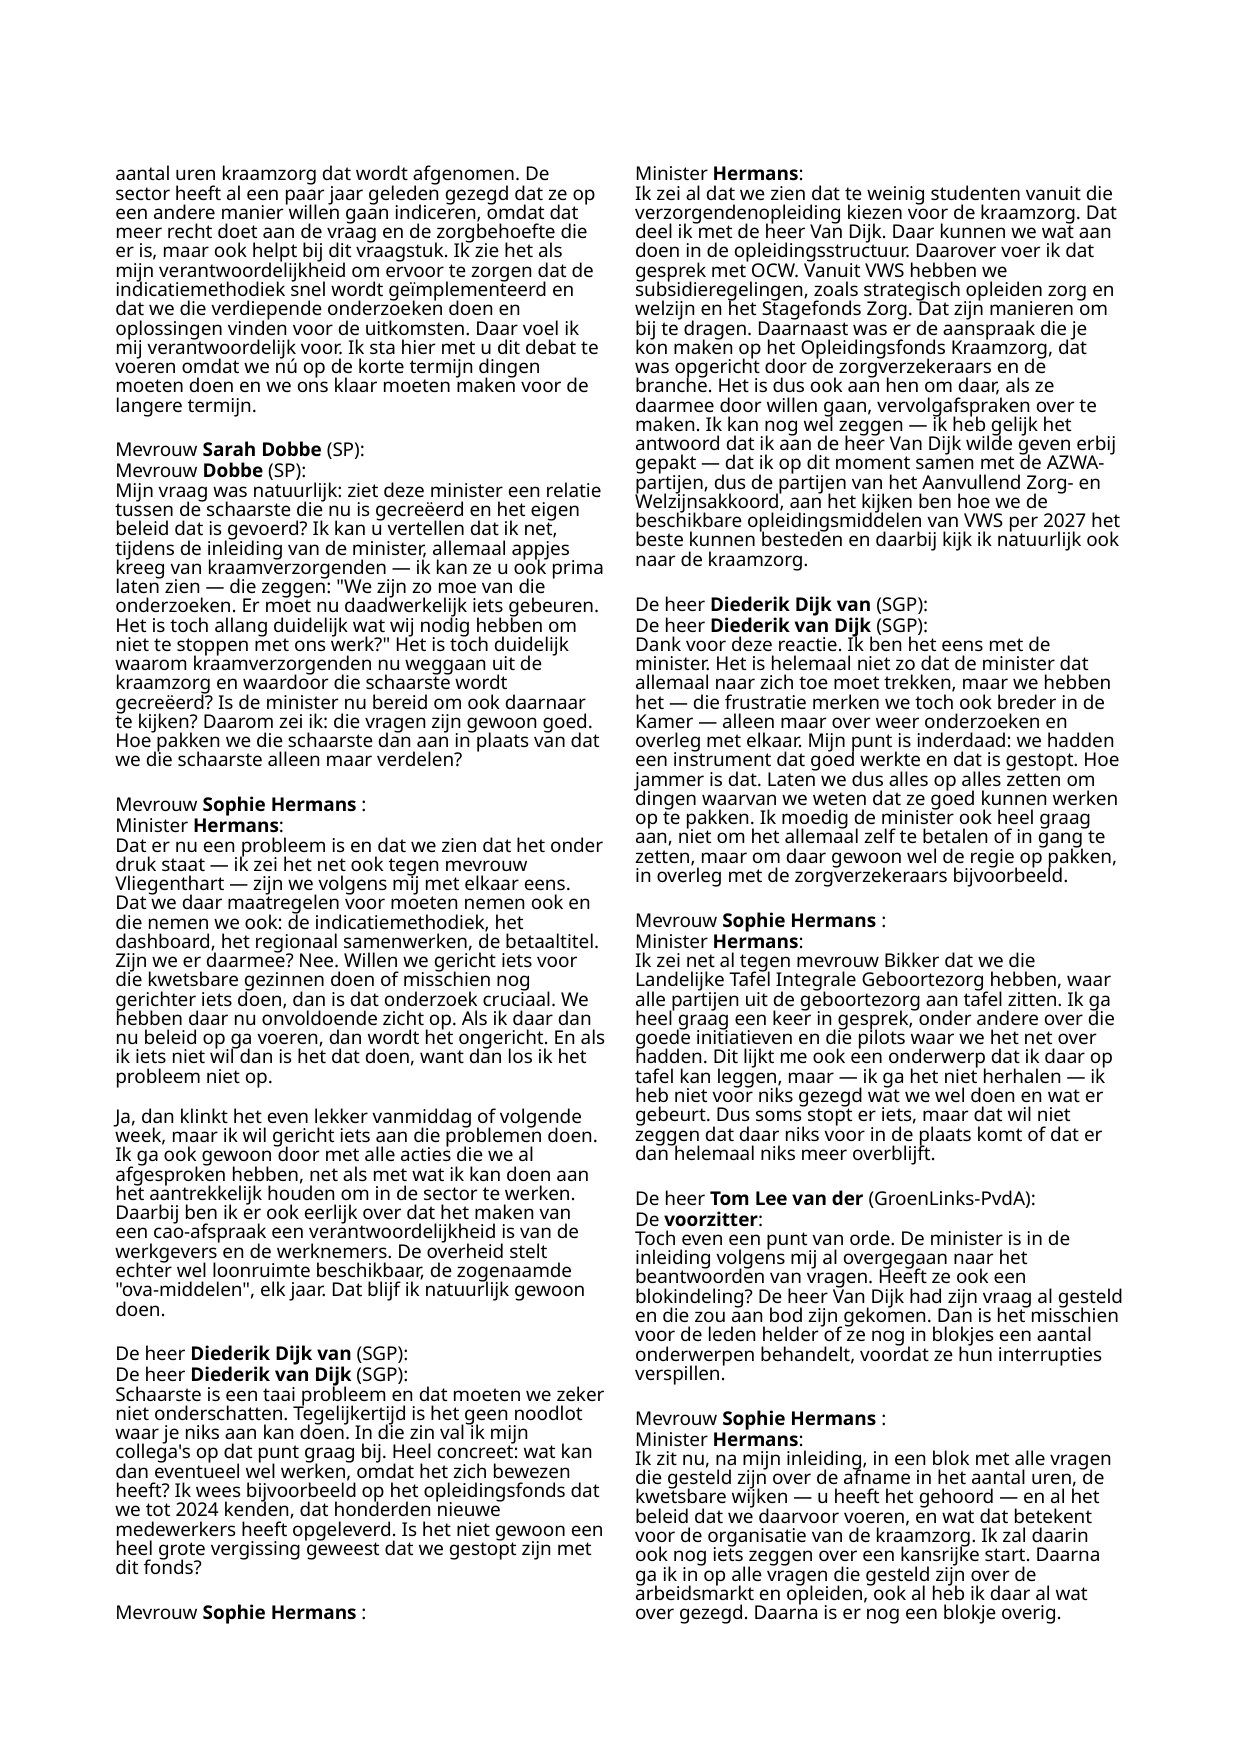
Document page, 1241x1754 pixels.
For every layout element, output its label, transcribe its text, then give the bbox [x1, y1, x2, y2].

text Mevrouw Sophie Hermans : [115, 792, 605, 817]
text Ik zei al dat we zien dat te weinig studenten vanuit die verzorgendenopleiding kiezen voor de kraamzorg. Dat deel ik met de heer Van Dijk. Daar kunnen we wat aan doen in de opleidingsstructuur. Daarover voer ik dat gesprek met OCW. Vanuit VWS hebben we subsidieregelingen, zoals strategisch opleiden zorg en welzijn en het Stagefonds Zorg. Dat zijn manieren om bij te dragen. Daarnaast was er de aanspraak die je kon maken op het Opleidingsfonds Kraamzorg, dat was opgericht door de zorgverzekeraars en de branche. Het is dus ook aan hen om daar, als ze daarmee door willen gaan, vervolgafspraken over te maken. Ik kan nog wel zeggen — ik heb gelijk het antwoord dat ik aan de heer Van Dijk wilde geven erbij gepakt — dat ik op dit moment samen met de AZWA-partijen, dus de partijen van het Aanvullend Zorg- en Welzijnsakkoord, aan het kijken ben hoe we de beschikbare opleidingsmiddelen van VWS per 2027 het beste kunnen besteden en daarbij kijk ik natuurlijk ook naar de kraamzorg. [635, 184, 1125, 570]
text Mijn vraag was natuurlijk: ziet deze minister een relatie tussen de schaarste die nu is gecreëerd en het eigen beleid dat is gevoerd? Ik kan u vertellen dat ik net, tijdens de inleiding van de minister, allemaal appjes kreeg van kraamverzorgenden — ik kan ze u ook prima laten zien — die zeggen: "We zijn zo moe van die onderzoeken. Er moet nu daadwerkelijk iets gebeuren. Het is toch allang duidelijk wat wij nodig hebben om niet te stoppen met ons werk?" Het is toch duidelijk waarom kraamverzorgenden nu weggaan uit de kraamzorg en waardoor die schaarste wordt gecreëerd? Is de minister nu bereid om ook daarnaar te kijken? Daarom zei ik: die vragen zijn gewoon goed. Hoe pakken we die schaarste dan aan in plaats van dat we die schaarste alleen maar verdelen? [115, 482, 605, 771]
text Mevrouw Sophie Hermans : [115, 1599, 605, 1625]
text Schaarste is een taai probleem en dat moeten we zeker niet onderschatten. Tegelijkertijd is het geen noodlot waar je niks aan kan doen. In die zin val ik mijn collega's op dat punt graag bij. Heel concreet: wat kan dan eventueel wel werken, omdat het zich bewezen heeft? Ik wees bijvoorbeeld op het opleidingsfonds dat we tot 2024 kenden, dat honderden nieuwe medewerkers heeft opgeleverd. Is het niet gewoon een heel grote vergissing geweest dat we gestopt zijn met dit fonds? [115, 1386, 605, 1578]
text De heer Tom Lee van der (GroenLinks-PvdA): [635, 1185, 1125, 1211]
text Mevrouw Sarah Dobbe (SP): [115, 437, 605, 462]
text Minister Hermans: [115, 817, 605, 837]
text Minister Hermans: [635, 1431, 1125, 1450]
text Dat er nu een probleem is en dat we zien dat het onder druk staat — ik zei het net ook tegen mevrouw Vliegenthart — zijn we volgens mij met elkaar eens. Dat we daar maatregelen voor moeten nemen ook en die nemen we ook: de indicatiemethodiek, het dashboard, het regionaal samenwerken, de betaaltitel. Zijn we er daarmee? Nee. Willen we gericht iets voor die kwetsbare gezinnen doen of misschien nog gerichter iets doen, dan is dat onderzoek cruciaal. We hebben daar nu onvoldoende zicht op. Als ik daar dan nu beleid op ga voeren, dan wordt het ongericht. En als ik iets niet wil dan is het dat doen, want dan los ik het probleem niet op. [115, 837, 605, 1087]
text De heer Diederik van Dijk (SGP): [115, 1366, 605, 1386]
text De heer Diederik van Dijk (SGP): [635, 617, 1125, 636]
text Minister Hermans: [635, 933, 1125, 952]
text Mevrouw Dobbe (SP): [115, 462, 605, 482]
text Ja, dan klinkt het even lekker vanmiddag of volgende week, maar ik wil gericht iets aan die problemen doen. Ik ga ook gewoon door met alle acties die we al afgesproken hebben, net als met wat ik kan doen aan het aantrekkelijk houden om in de sector te werken. Daarbij ben ik er ook eerlijk over dat het maken van een cao-afspraak een verantwoordelijkheid is van de werkgevers en de werknemers. De overheid stelt echter wel loonruimte beschikbaar, de zogenaamde "ova-middelen", elk jaar. Dat blijf ik natuurlijk gewoon doen. [115, 1108, 605, 1320]
text Ik zei net al tegen mevrouw Bikker dat we die Landelijke Tafel Integrale Geboortezorg hebben, waar alle partijen uit de geboortezorg aan tafel zitten. Ik ga heel graag een keer in gesprek, onder andere over die goede initiatieven en die pilots waar we het net over hadden. Dit lijkt me ook een onderwerp dat ik daar op tafel kan leggen, maar — ik ga het niet herhalen — ik heb niet voor niks gezegd wat we wel doen en wat er gebeurt. Dus soms stopt er iets, maar dat wil niet zeggen dat daar niks voor in de plaats komt of dat er dan helemaal niks meer overblijft. [635, 952, 1125, 1164]
text Dank voor deze reactie. Ik ben het eens met de minister. Het is helemaal niet zo dat de minister dat allemaal naar zich toe moet trekken, maar we hebben het — die frustratie merken we toch ook breder in de Kamer — alleen maar over weer onderzoeken en overleg met elkaar. Mijn punt is inderdaad: we hadden een instrument dat goed werkte en dat is gestopt. Hoe jammer is dat. Laten we dus alles op alles zetten om dingen waarvan we weten dat ze goed kunnen werken op te pakken. Ik moedig de minister ook heel graag aan, niet om het allemaal zelf te betalen of in gang te zetten, maar om daar gewoon wel de regie op pakken, in overleg met de zorgverzekeraars bijvoorbeeld. [635, 636, 1125, 886]
text Mevrouw Sophie Hermans : [635, 1405, 1125, 1431]
text De heer Diederik Dijk van (SGP): [635, 591, 1125, 617]
text Toch even een punt van orde. De minister is in de inleiding volgens mij al overgegaan naar het beantwoorden van vragen. Heeft ze ook een blokindeling? De heer Van Dijk had zijn vraag al gesteld en die zou aan bod zijn gekomen. Dan is het misschien voor de leden helder of ze nog in blokjes een aantal onderwerpen behandelt, voordat ze hun interrupties verspillen. [635, 1230, 1125, 1384]
text Mevrouw Sophie Hermans : [635, 907, 1125, 933]
text Ik zit nu, na mijn inleiding, in een blok met alle vragen die gesteld zijn over de afname in het aantal uren, de kwetsbare wijken — u heeft het gehoord — en al het beleid dat we daarvoor voeren, en wat dat betekent voor de organisatie van de kraamzorg. Ik zal daarin ook nog iets zeggen over een kansrijke start. Daarna ga ik in op alle vragen die gesteld zijn over de arbeidsmarkt en opleiden, ook al heb ik daar al wat over gezegd. Daarna is er nog een blokje overig. [635, 1450, 1125, 1623]
text aantal uren kraamzorg dat wordt afgenomen. De sector heeft al een paar jaar geleden gezegd dat ze op een andere manier willen gaan indiceren, omdat dat meer recht doet aan de vraag en de zorgbehoefte die er is, maar ook helpt bij dit vraagstuk. Ik zie het als mijn verantwoordelijkheid om ervoor te zorgen dat de indicatiemethodiek snel wordt geïmplementeerd en dat we die verdiepende onderzoeken doen en oplossingen vinden voor de uitkomsten. Daar voel ik mij verantwoordelijk voor. Ik sta hier met u dit debat te voeren omdat we nú op de korte termijn dingen moeten doen en we ons klaar moeten maken voor de langere termijn. [115, 165, 605, 416]
text De heer Diederik Dijk van (SGP): [115, 1341, 605, 1366]
text Minister Hermans: [635, 165, 1125, 184]
text De voorzitter: [635, 1211, 1125, 1230]
